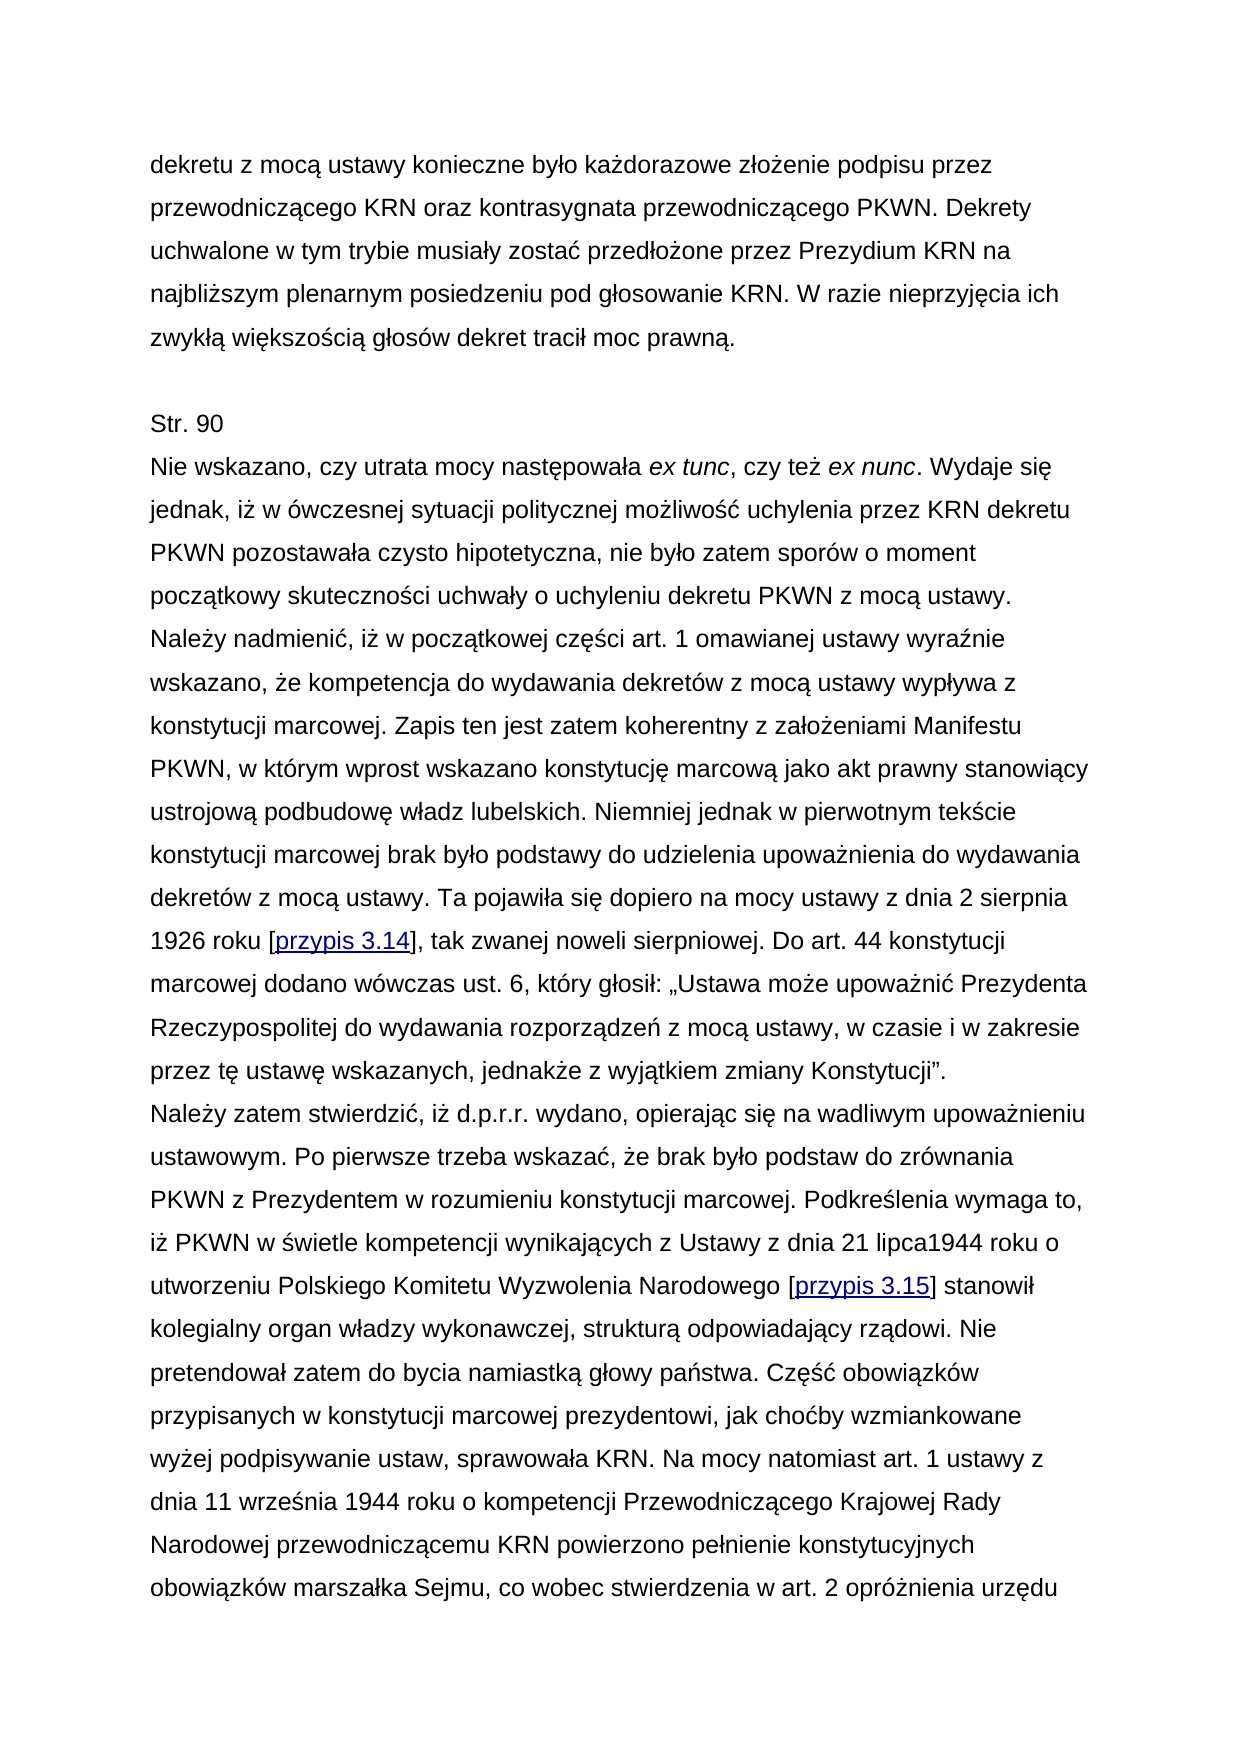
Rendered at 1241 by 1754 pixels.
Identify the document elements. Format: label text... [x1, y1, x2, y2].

text Należy zatem stwierdzić, iż d.p.r.r. wydano, opierając się na wadliwym upoważnieniu ustawowym. Po pierwsze trzeba wskazać, że brak było podstaw do zrównania PKWN z Prezydentem w rozumieniu konstytucji marcowej. Podkreślenia wymaga to, iż PKWN w świetle kompetencji wynikających z Ustawy z dnia 21 lipca1944 roku o utworzeniu Polskiego Komitetu Wyzwolenia Narodowego [przypis 3.15] stanowił kolegialny organ władzy wykonawczej, strukturą odpowiadający rządowi. Nie pretendował zatem do bycia namiastką głowy państwa. Część obowiązków przypisanych w konstytucji marcowej prezydentowi, jak choćby wzmiankowane wyżej podpisywanie ustaw, sprawowała KRN. Na mocy natomiast art. 1 ustawy z dnia 11 września 1944 roku o kompetencji Przewodniczącego Krajowej Rady Narodowej przewodniczącemu KRN powierzono pełnienie konstytucyjnych obowiązków marszałka Sejmu, co wobec stwierdzenia w art. 2 opróżnienia urzędu [150, 1099, 1090, 1602]
text Str. 90 [150, 409, 1090, 437]
text Nie wskazano, czy utrata mocy następowała ex tunc, czy też ex nunc. Wydaje się jednak, iż w ówczesnej sytuacji politycznej możliwość uchylenia przez KRN dekretu PKWN pozostawała czysto hipotetyczna, nie było zatem sporów o moment początkowy skuteczności uchwały o uchyleniu dekretu PKWN z mocą ustawy. [150, 452, 1090, 610]
text dekretu z mocą ustawy konieczne było każdorazowe złożenie podpisu przez przewodniczącego KRN oraz kontrasygnata przewodniczącego PKWN. Dekrety uchwalone w tym trybie musiały zostać przedłożone przez Prezydium KRN na najbliższym plenarnym posiedzeniu pod głosowanie KRN. W razie nieprzyjęcia ich zwykłą większością głosów dekret tracił moc prawną. [150, 150, 1090, 351]
text Należy nadmienić, iż w początkowej części art. 1 omawianej ustawy wyraźnie wskazano, że kompetencja do wydawania dekretów z mocą ustawy wypływa z konstytucji marcowej. Zapis ten jest zatem koherentny z założeniami Manifestu PKWN, w którym wprost wskazano konstytucję marcową jako akt prawny stanowiący ustrojową podbudowę władz lubelskich. Niemniej jednak w pierwotnym tekście konstytucji marcowej brak było podstawy do udzielenia upoważnienia do wydawania dekretów z mocą ustawy. Ta pojawiła się dopiero na mocy ustawy z dnia 2 sierpnia 1926 roku [przypis 3.14], tak zwanej noweli sierpniowej. Do art. 44 konstytucji marcowej dodano wówczas ust. 6, który głosił: „Ustawa może upoważnić Prezydenta Rzeczypospolitej do wydawania rozporządzeń z mocą ustawy, w czasie i w zakresie przez tę ustawę wskazanych, jednakże z wyjątkiem zmiany Konstytucji”. [150, 624, 1090, 1084]
